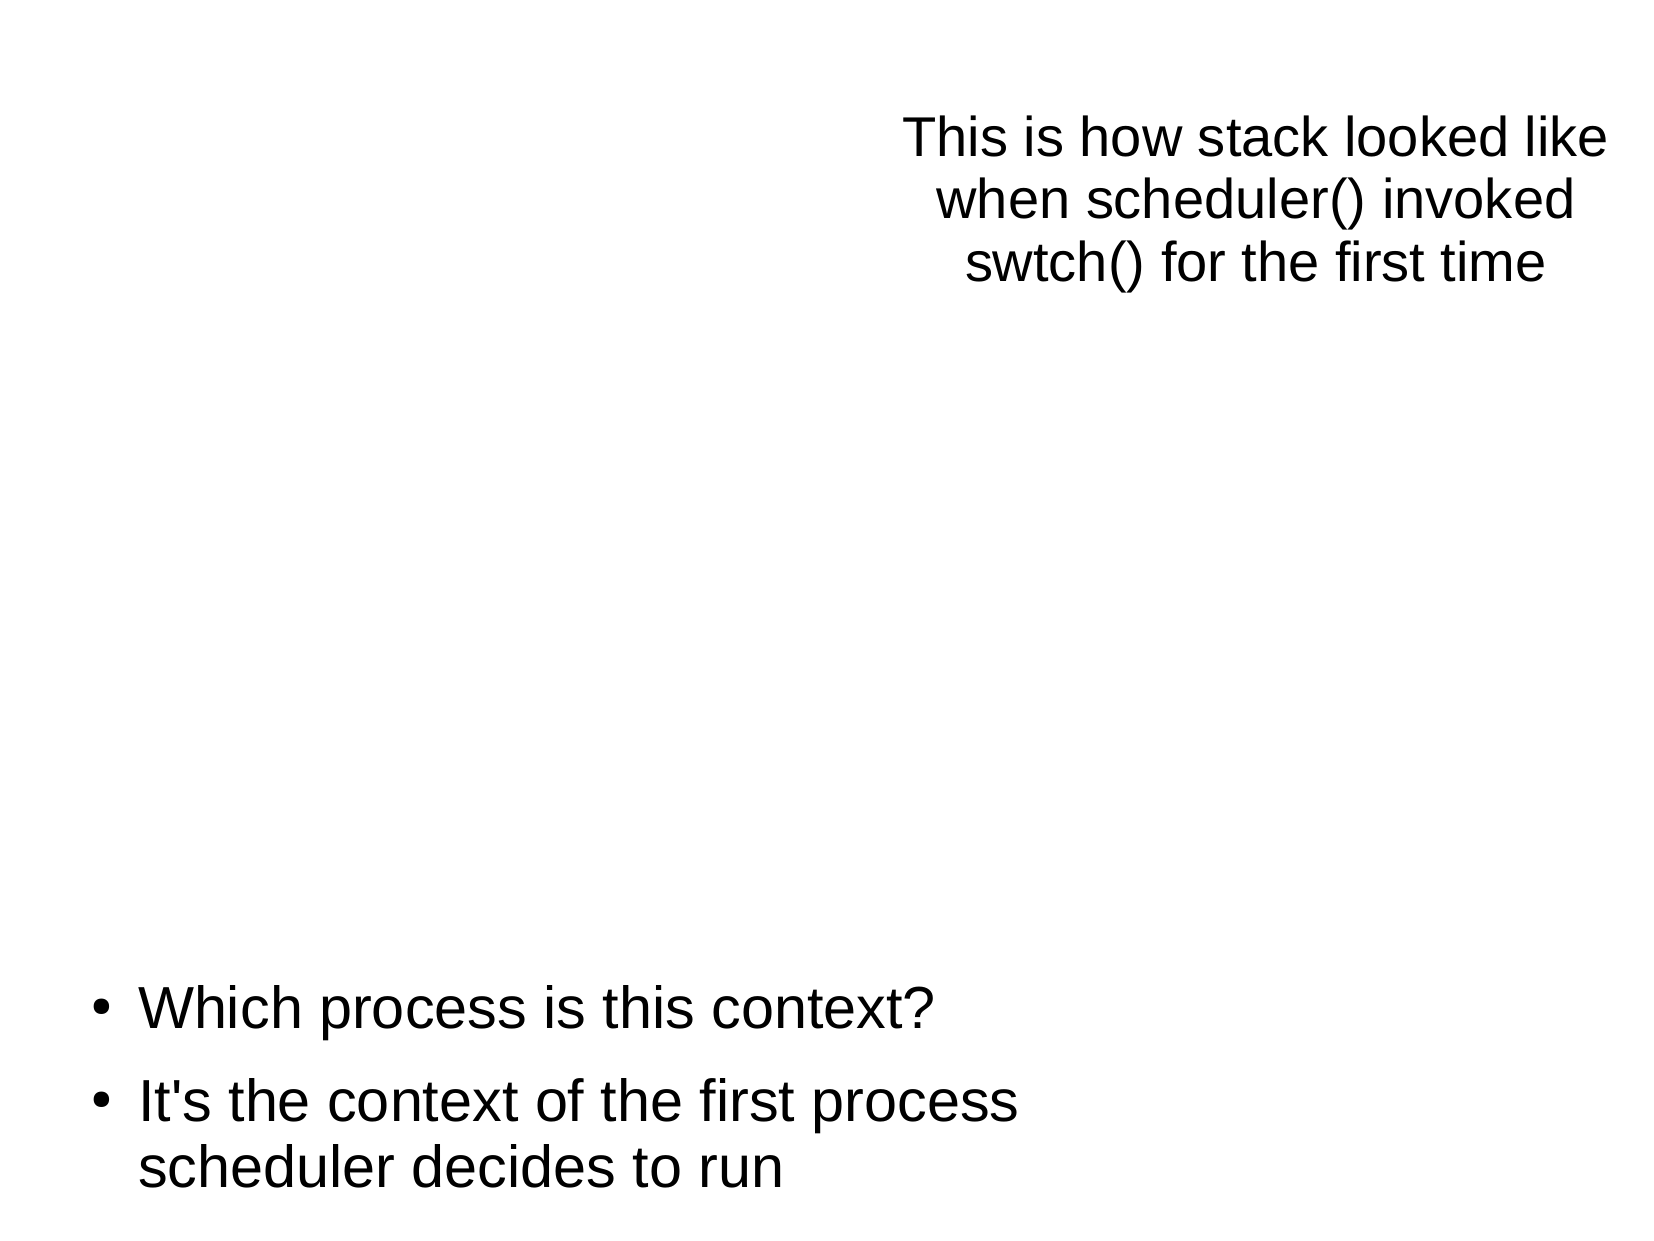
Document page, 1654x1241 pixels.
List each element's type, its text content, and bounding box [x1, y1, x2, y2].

list This is how stack looked like when scheduler() invoked swtch() for the first time [900, 105, 1613, 300]
list Which process is this context? It's the context of the first process scheduler decides to run [75, 1050, 1126, 1201]
picture [56, 300, 1615, 1050]
